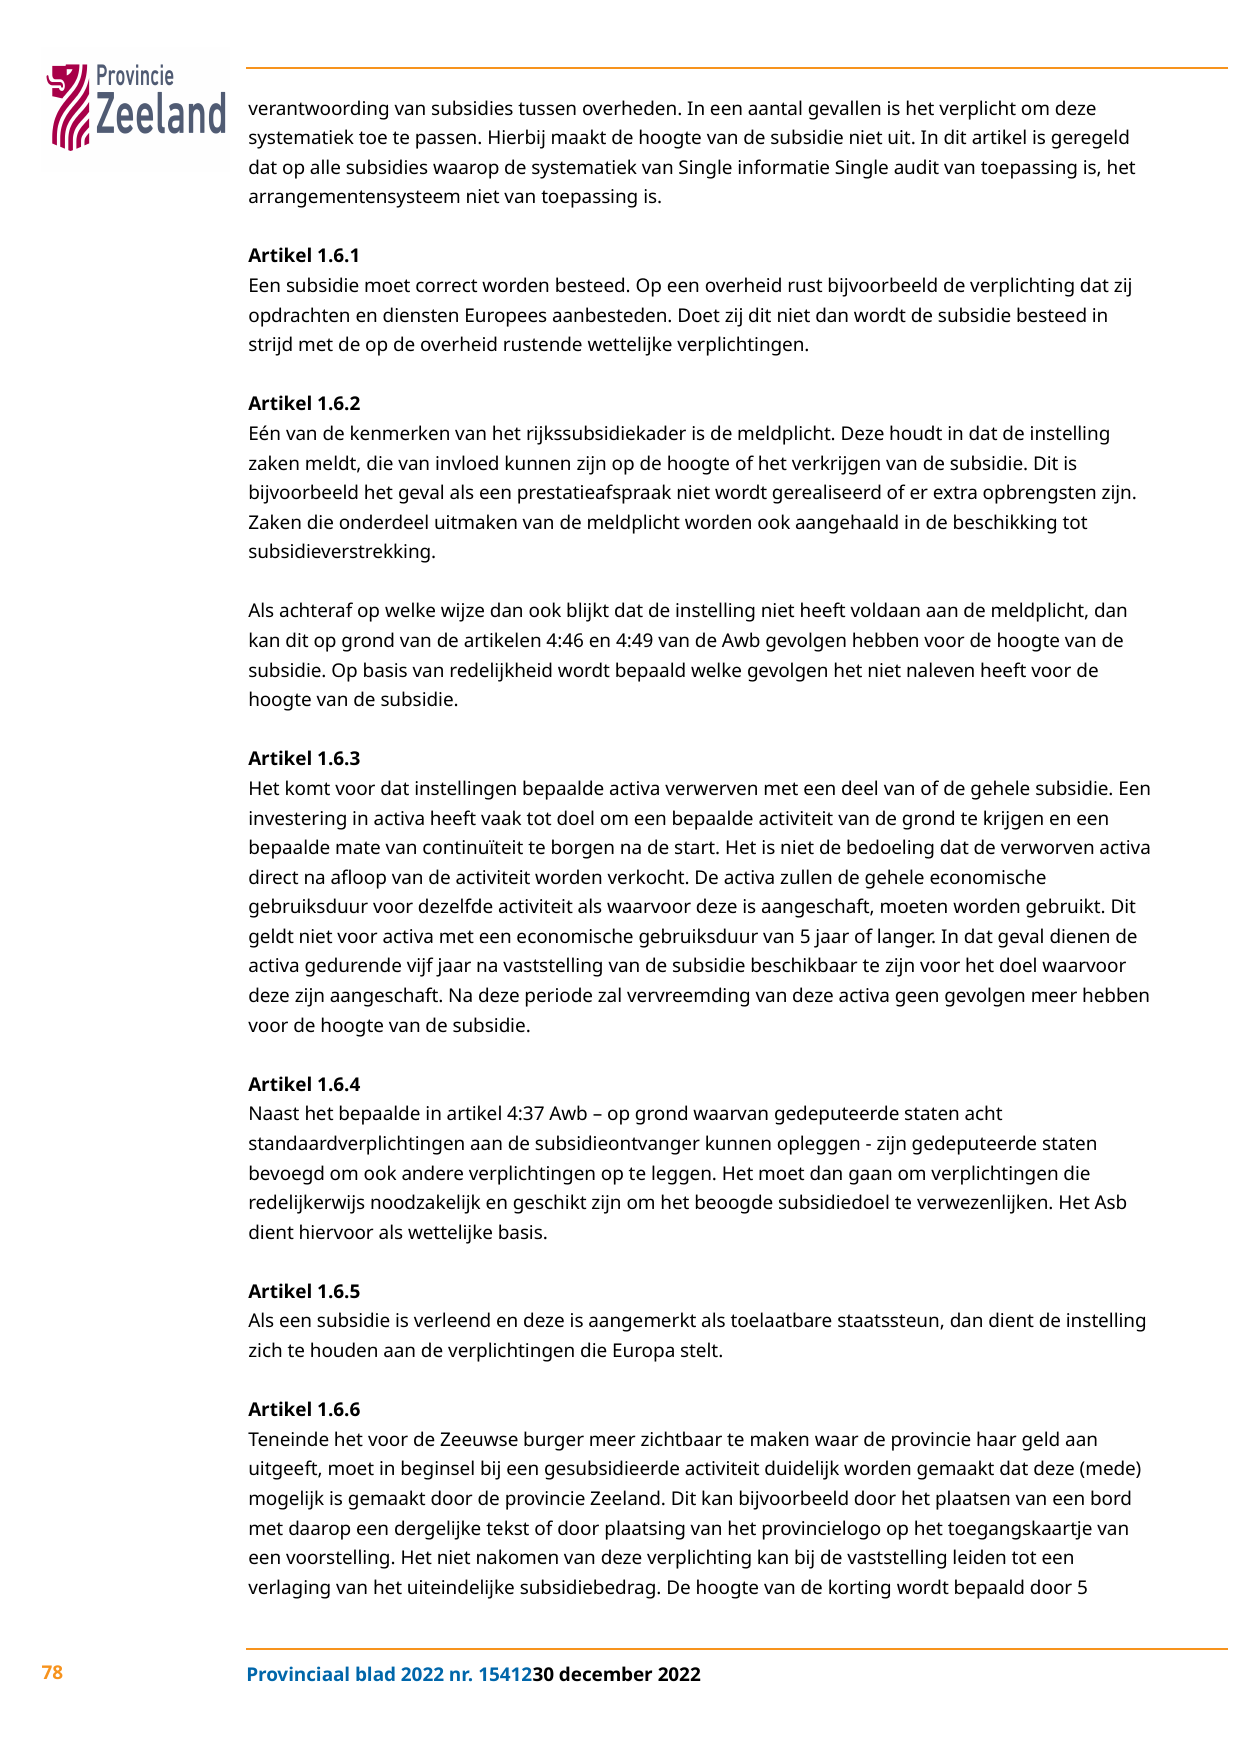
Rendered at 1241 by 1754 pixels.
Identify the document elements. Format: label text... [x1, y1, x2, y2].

text Artikel 1.6.1 [248, 243, 1152, 268]
text verantwoording van subsidies tussen overheden. In een aantal gevallen is het verplicht om deze systematiek toe te passen. Hierbij maakt de hoogte van de subsidie niet uit. In dit artikel is geregeld dat op alle subsidies waarop de systematiek van Single informatie Single audit van toepassing is, het arrangementensysteem niet van toepassing is. [248, 95, 1152, 209]
text Als achteraf op welke wijze dan ook blijkt dat de instelling niet heeft voldaan aan de meldplicht, dan kan dit op grond van de artikelen 4:46 en 4:49 van de Awb gevolgen hebben voor de hoogte van de subsidie. Op basis van redelijkheid wordt bepaald welke gevolgen het niet naleven heeft voor de hoogte van de subsidie. [248, 598, 1152, 712]
text Een subsidie moet correct worden besteed. Op een overheid rust bijvoorbeeld de verplichting dat zij opdrachten en diensten Europees aanbesteden. Doet zij dit niet dan wordt de subsidie besteed in strijd met de op de overheid rustende wettelijke verplichtingen. [248, 272, 1152, 357]
picture [41, 47, 231, 172]
text Artikel 1.6.4 [248, 1071, 1152, 1097]
text Het komt voor dat instellingen bepaalde activa verwerven met een deel van of de gehele subsidie. Een investering in activa heeft vaak tot doel om een bepaalde activiteit van de grond te krijgen en een bepaalde mate van continuïteit te borgen na de start. Het is niet de bedoeling dat de verworven activa direct na afloop van de activiteit worden verkocht. De activa zullen de gehele economische gebruiksduur voor dezelfde activiteit als waarvoor deze is aangeschaft, moeten worden gebruikt. Dit geldt niet voor activa met een economische gebruiksduur van 5 jaar of langer. In dat geval dienen de activa gedurende vijf jaar na vaststelling van de subsidie beschikbaar te zijn voor het doel waarvoor deze zijn aangeschaft. Na deze periode zal vervreemding van deze activa geen gevolgen meer hebben voor de hoogte van de subsidie. [248, 775, 1152, 1038]
text Als een subsidie is verleend en deze is aangemerkt als toelaatbare staatssteun, dan dient de instelling zich te houden aan de verplichtingen die Europa stelt. [248, 1308, 1152, 1363]
text Naast het bepaalde in artikel 4:37 Awb – op grond waarvan gedeputeerde staten acht standaardverplichtingen aan de subsidieontvanger kunnen opleggen - zijn gedeputeerde staten bevoegd om ook andere verplichtingen op te leggen. Het moet dan gaan om verplichtingen die redelijkerwijs noodzakelijk en geschikt zijn om het beoogde subsidiedoel te verwezenlijken. Het Asb dient hiervoor als wettelijke basis. [248, 1101, 1152, 1245]
text Teneinde het voor de Zeeuwse burger meer zichtbaar te maken waar de provincie haar geld aan uitgeeft, moet in beginsel bij een gesubsidieerde activiteit duidelijk worden gemaakt dat deze (mede) mogelijk is gemaakt door de provincie Zeeland. Dit kan bijvoorbeeld door het plaatsen van een bord met daarop een dergelijke tekst of door plaatsing van het provincielogo op het toegangskaartje van een voorstelling. Het niet nakomen van deze verplichting kan bij de vaststelling leiden tot een verlaging van het uiteindelijke subsidiebedrag. De hoogte van de korting wordt bepaald door 5 [248, 1426, 1152, 1600]
text Artikel 1.6.2 [248, 391, 1152, 416]
text Eén van de kenmerken van het rijkssubsidiekader is de meldplicht. Deze houdt in dat de instelling zaken meldt, die van invloed kunnen zijn op de hoogte of het verkrijgen van de subsidie. Dit is bijvoorbeeld het geval als een prestatieafspraak niet wordt gerealiseerd of er extra opbrengsten zijn. Zaken die onderdeel uitmaken van de meldplicht worden ook aangehaald in de beschikking tot subsidieverstrekking. [248, 420, 1152, 564]
text Artikel 1.6.6 [248, 1396, 1152, 1422]
text Artikel 1.6.5 [248, 1278, 1152, 1304]
text Artikel 1.6.3 [248, 746, 1152, 771]
